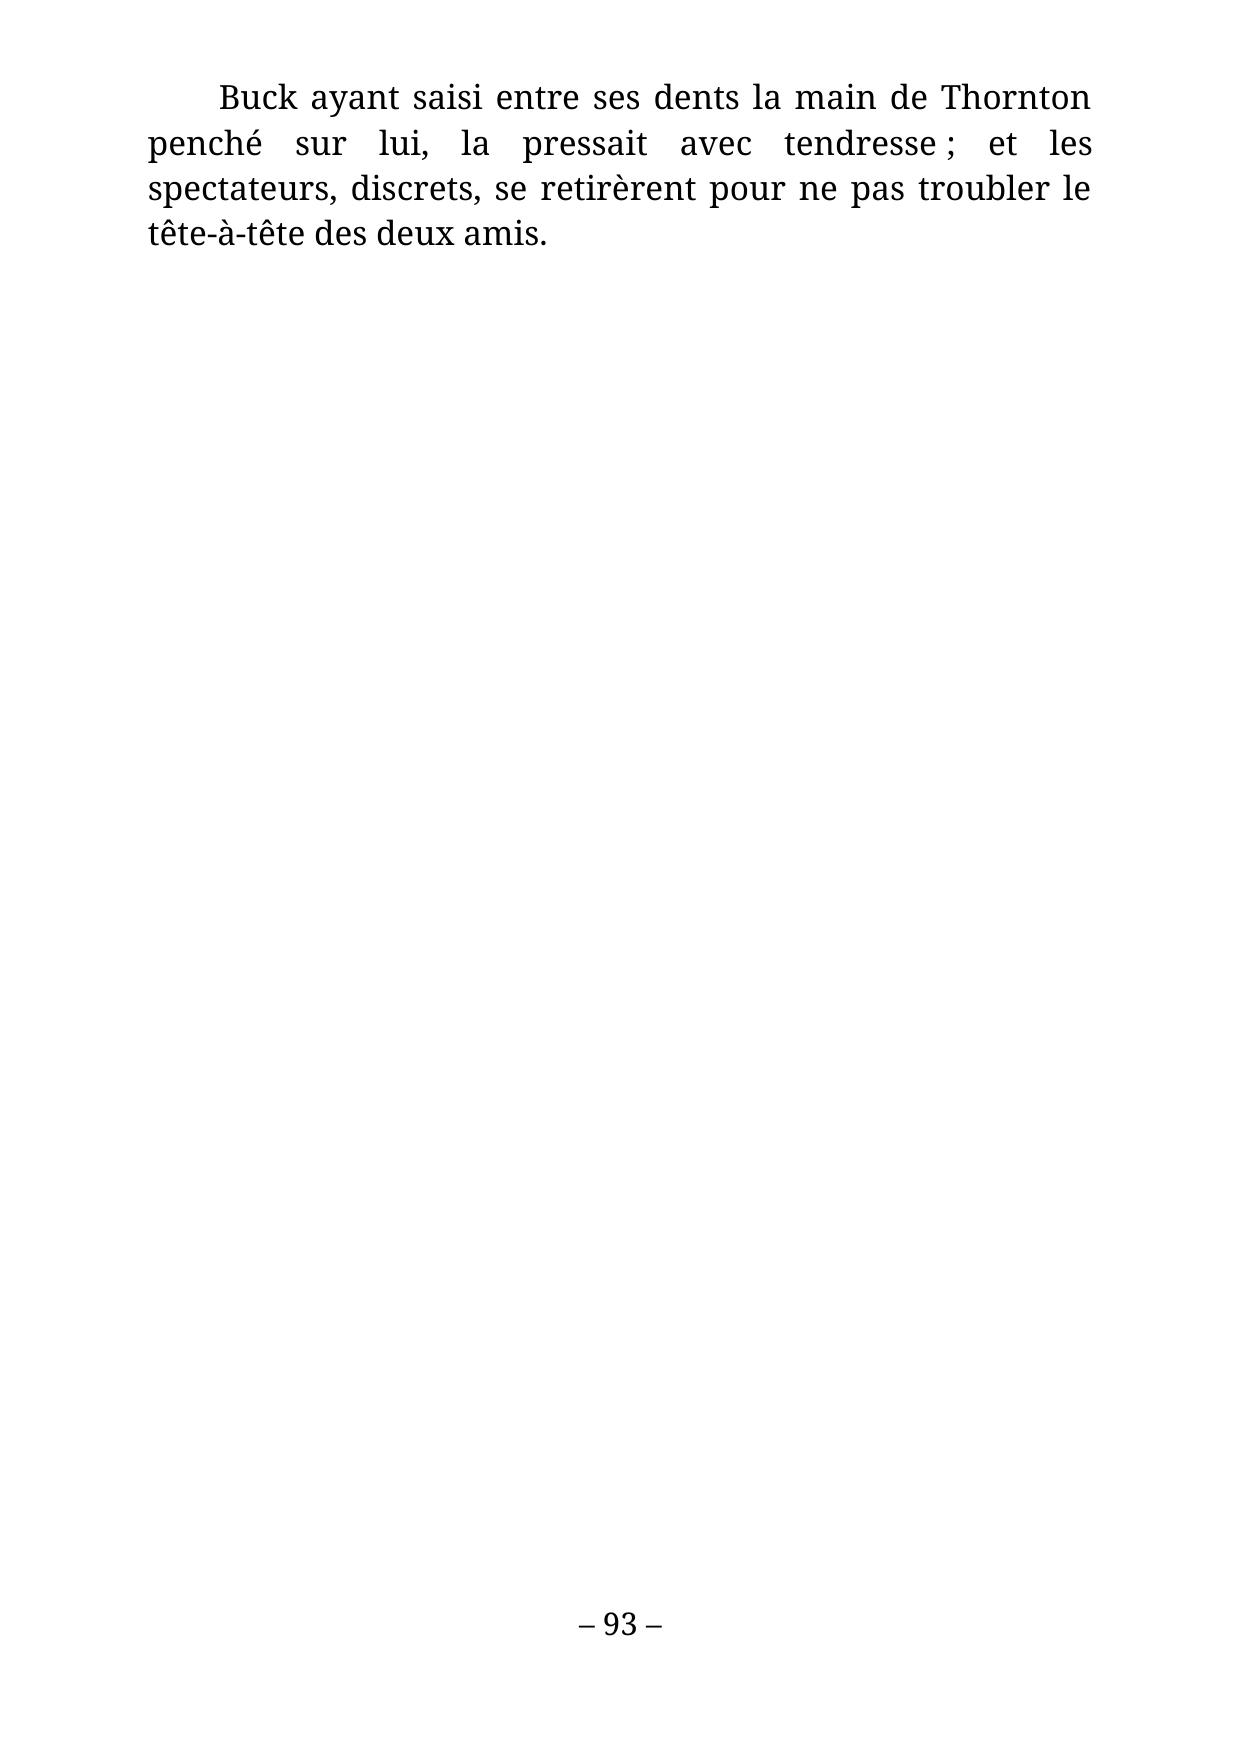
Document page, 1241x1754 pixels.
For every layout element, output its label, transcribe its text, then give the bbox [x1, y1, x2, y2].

text Buck ayant saisi entre ses dents la main de Thornton penché sur lui, la pressait avec tendresse ; et les spectateurs, discrets, se retirèrent pour ne pas troubler le tête-à-tête des deux amis. [148, 74, 1092, 256]
